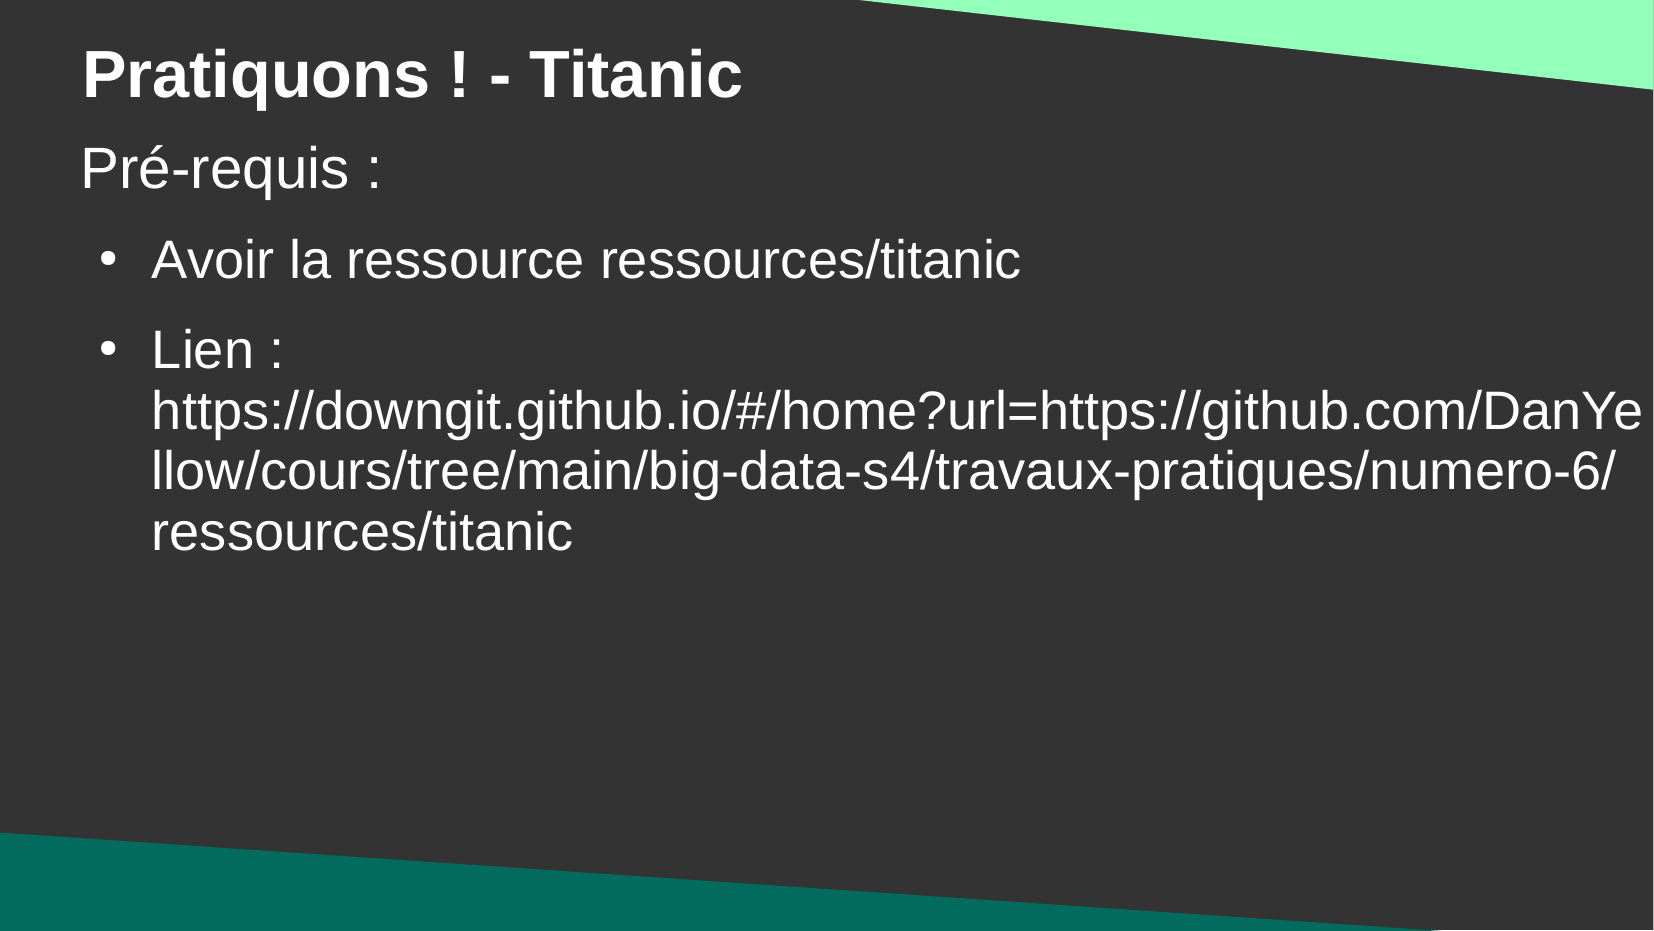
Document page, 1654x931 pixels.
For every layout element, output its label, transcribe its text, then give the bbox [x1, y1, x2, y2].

text_box [858, 0, 1654, 90]
list Pré-requis : Avoir la ressource ressources/titanic Lien : https://downgit.github.io/#/home?url=https://github.com/DanYellow/cours/tree/main/big-data-s4/travaux-pratiques/numero-6/ressources/titanic [80, 135, 1654, 638]
title Pratiquons ! - Titanic [82, 37, 1571, 114]
